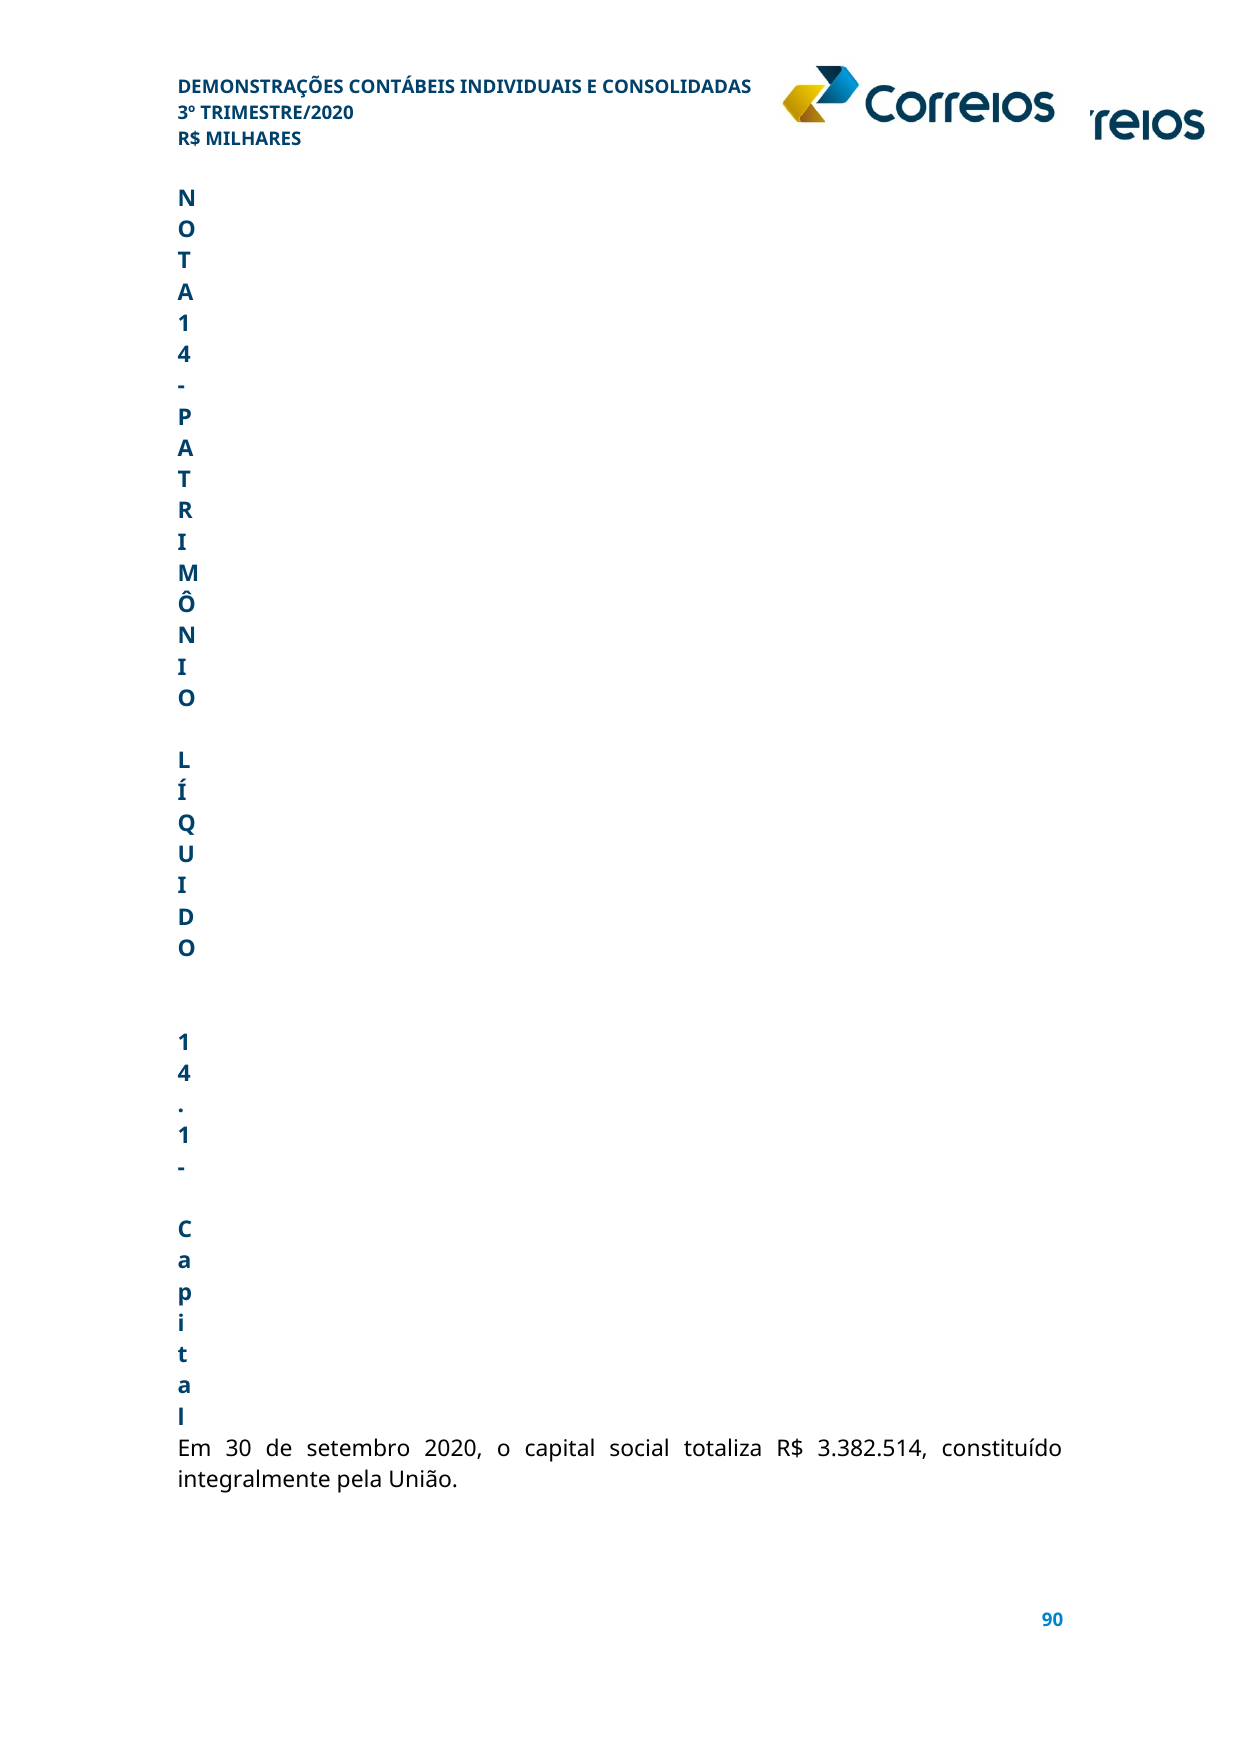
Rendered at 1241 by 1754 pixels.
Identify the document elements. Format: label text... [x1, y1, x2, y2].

text Em 30 de setembro 2020, o capital social totaliza R$ 3.382.514, constituído integralmente pela União. [177, 1025, 1063, 1494]
